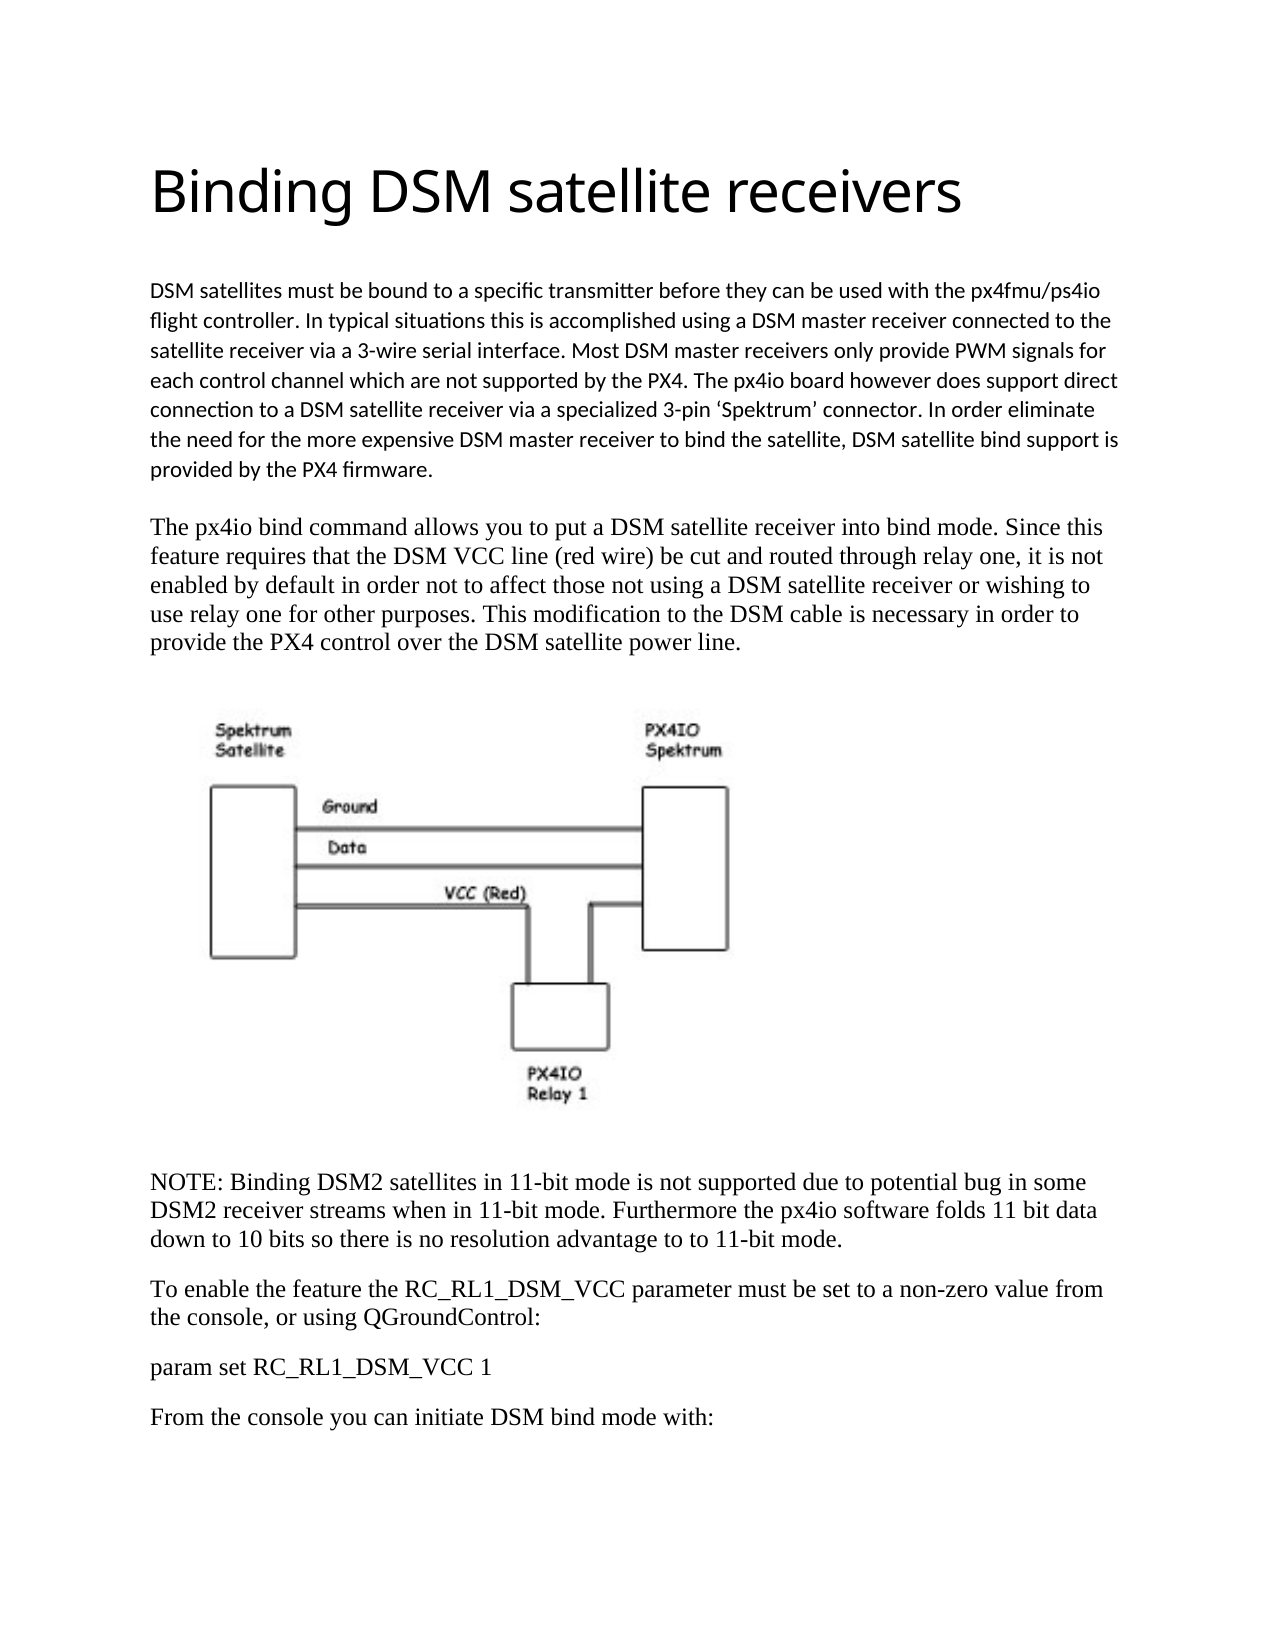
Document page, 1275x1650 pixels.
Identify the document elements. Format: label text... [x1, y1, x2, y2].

text DSM satellites must be bound to a specific transmitter before they can be used with the px4fmu/ps4io flight controller. In typical situations this is accomplished using a DSM master receiver connected to the satellite receiver via a 3-wire serial interface. Most DSM master receivers only provide PWM signals for each control channel which are not supported by the PX4. The px4io board however does support direct connection to a DSM satellite receiver via a specialized 3-pin ‘Spektrum’ connector. In order eliminate the need for the more expensive DSM master receiver to bind the satellite, DSM satellite bind support is provided by the PX4 firmware. [150, 276, 1125, 483]
text From the console you can initiate DSM bind mode with: [150, 1402, 1125, 1430]
text param set RC_RL1_DSM_VCC 1 [150, 1352, 1125, 1381]
text NOTE: Binding DSM2 satellites in 11-bit mode is not supported due to potential bug in some DSM2 receiver streams when in 11-bit mode. Furthermore the px4io software folds 11 bit data down to 10 bits so there is no resolution advantage to to 11-bit mode. [150, 1167, 1125, 1253]
text The px4io bind command allows you to put a DSM satellite receiver into bind mode. Since this feature requires that the DSM VCC line (red wire) be cut and routed through relay one, it is not enabled by default in order not to affect those not using a DSM satellite receiver or wishing to use relay one for other purposes. This modification to the DSM cable is necessary in order to provide the PX4 control over the DSM satellite power line. [150, 512, 1125, 656]
title Binding DSM satellite receivers [150, 150, 1125, 229]
text To enable the feature the RC_RL1_DSM_VCC parameter must be set to a non-zero value from the console, or using QGroundControl: [150, 1274, 1125, 1331]
